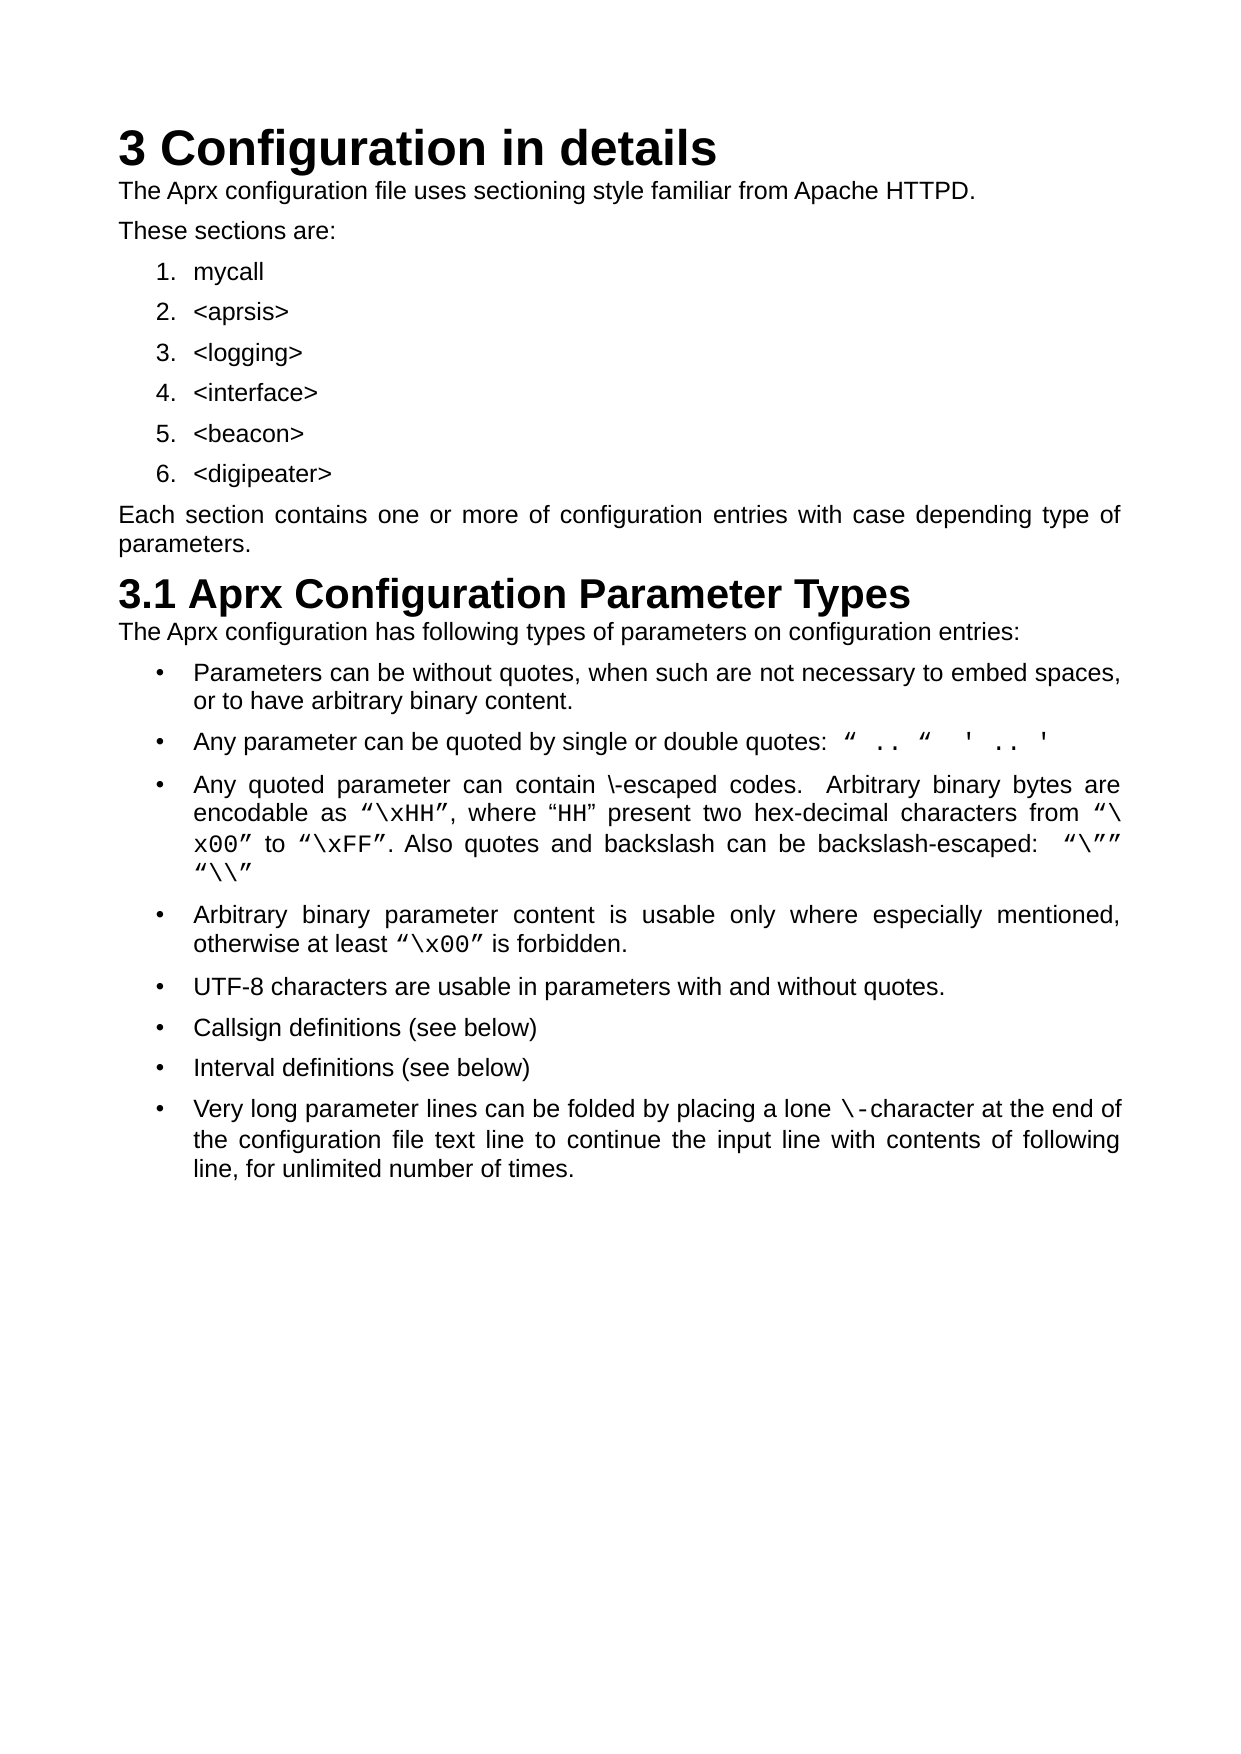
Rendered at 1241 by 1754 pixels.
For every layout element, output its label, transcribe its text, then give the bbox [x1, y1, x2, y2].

subtitle Aprx Configuration Parameter Types [118, 569, 1122, 617]
list mycall [156, 257, 1122, 285]
list Interval definitions (see below) [156, 1053, 1122, 1082]
list Parameters can be without quotes, when such are not necessary to embed spaces, or to have arbitrary binary content. [156, 657, 1122, 715]
text The Aprx configuration has following types of parameters on configuration entries: [118, 617, 1122, 646]
text The Aprx configuration file uses sectioning style familiar from Apache HTTPD. [118, 176, 1122, 204]
list <beacon> [156, 419, 1122, 447]
list Arbitrary binary parameter content is usable only where especially mentioned, otherwise at least “\x00” is forbidden. [156, 900, 1122, 960]
list <interface> [156, 378, 1122, 407]
list <digipeater> [156, 459, 1122, 488]
text These sections are: [118, 216, 1122, 245]
list <aprsis> [156, 297, 1122, 326]
list Any quoted parameter can contain \-escaped codes. Arbitrary binary bytes are encodable as “\xHH”, where “HH” present two hex-decimal characters from “\x00” to “\xFF”. Also quotes and backslash can be backslash-escaped: “\”” “\\” [156, 769, 1122, 889]
list <logging> [156, 338, 1122, 366]
list Callsign definitions (see below) [156, 1013, 1122, 1041]
list Any parameter can be quoted by single or double quotes: “ .. “ ' .. ' [156, 727, 1122, 758]
subtitle Configuration in details [118, 118, 1122, 176]
text Each section contains one or more of configuration entries with case depending type of parameters. [118, 500, 1122, 557]
list Very long parameter lines can be folded by placing a lone \-character at the end of the configuration file text line to continue the input line with contents of following line, for unlimited number of times. [156, 1094, 1122, 1182]
list UTF-8 characters are usable in parameters with and without quotes. [156, 972, 1122, 1001]
